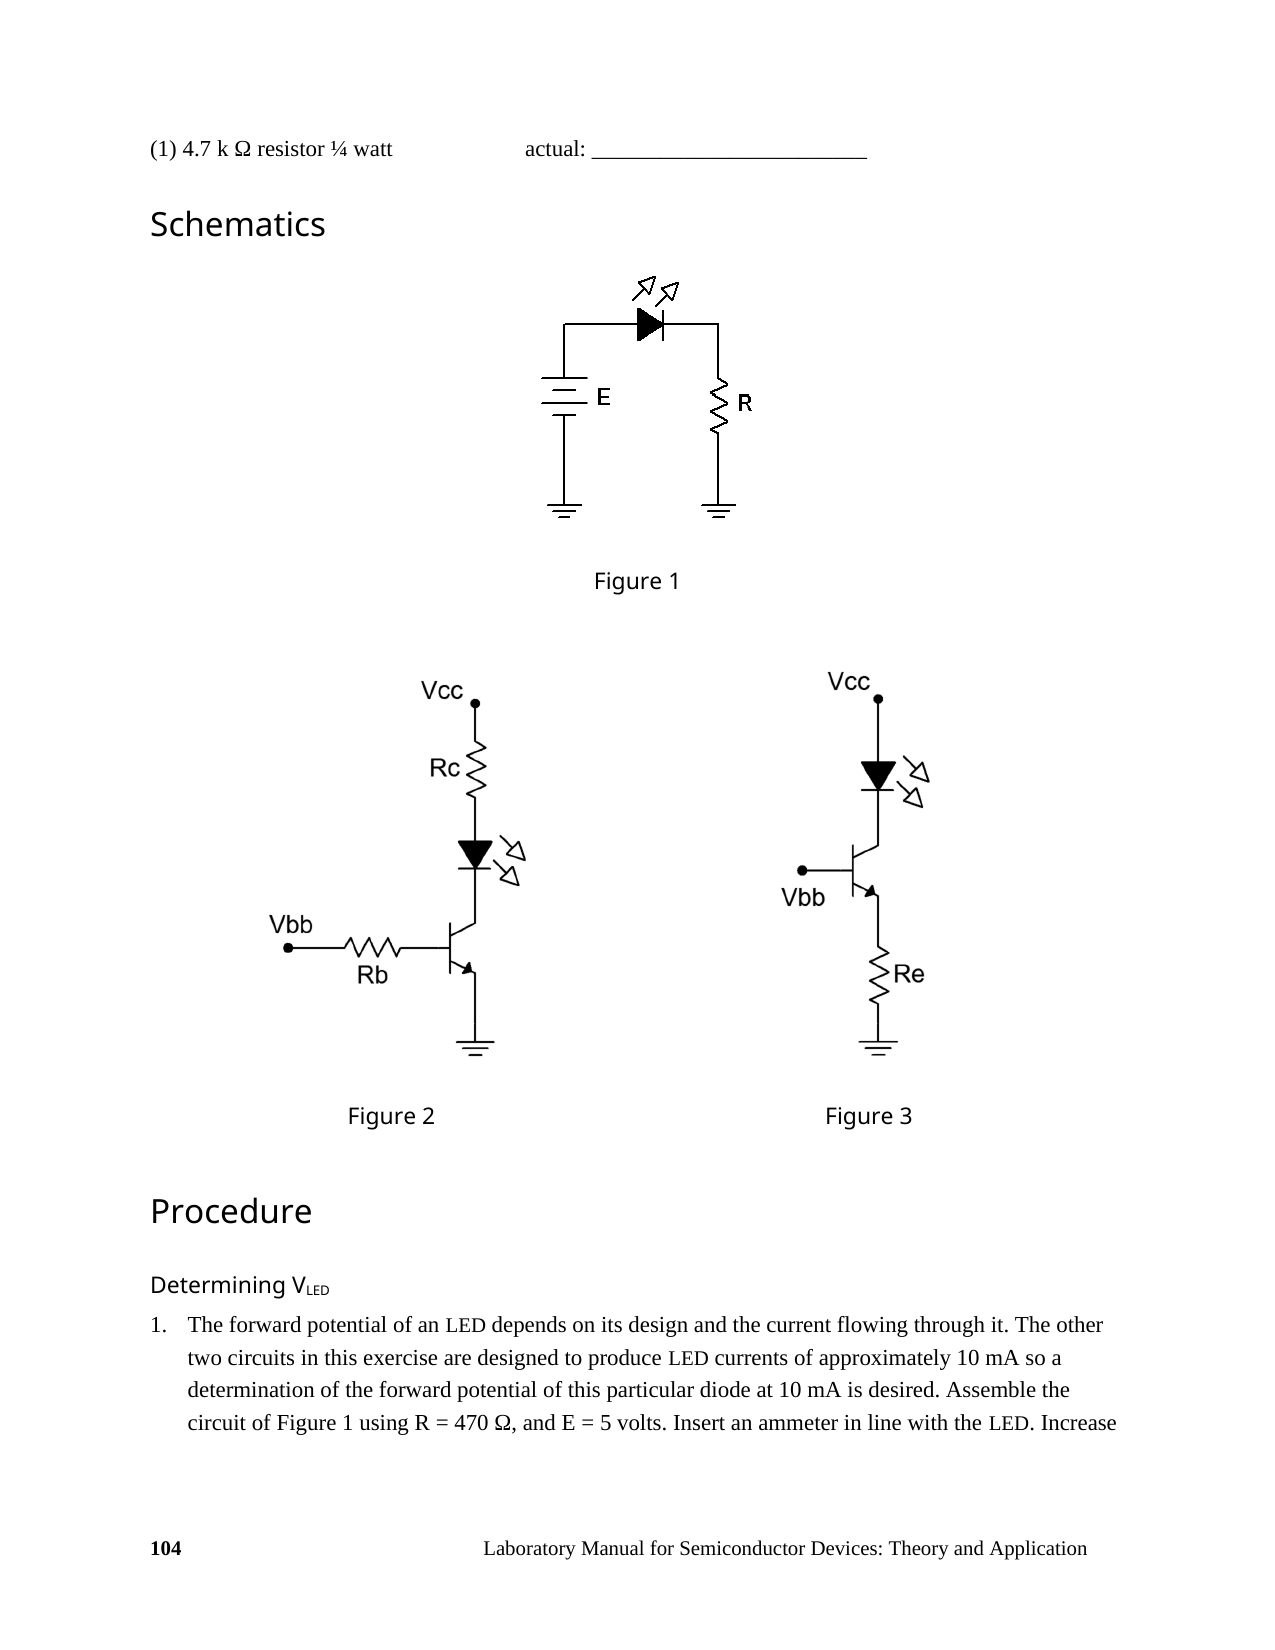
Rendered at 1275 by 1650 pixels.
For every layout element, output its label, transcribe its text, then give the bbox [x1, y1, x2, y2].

subtitle Schematics [150, 201, 1125, 246]
picture [751, 660, 955, 1067]
text Figure 1 [150, 565, 1125, 596]
text (1) 4.7 k Ω resistor ¼ watt actual: ________________________ [150, 135, 1125, 161]
picture [250, 665, 560, 1067]
picture [507, 259, 768, 533]
list The forward potential of an LED depends on its design and the current flowing through it. The other two circuits in this exercise are designed to produce LED currents of approximately 10 mA so a determination of the forward potential of this particular diode at 10 mA is desired. Assemble the circuit of Figure 1 using R = 470 Ω, and E = 5 volts. Insert an ammeter in line with the LED. Increase [150, 1311, 1125, 1436]
text Figure 2 Figure 3 [150, 1100, 1125, 1131]
text Procedure [150, 1188, 1125, 1233]
text Determining VLED [150, 1269, 1125, 1300]
